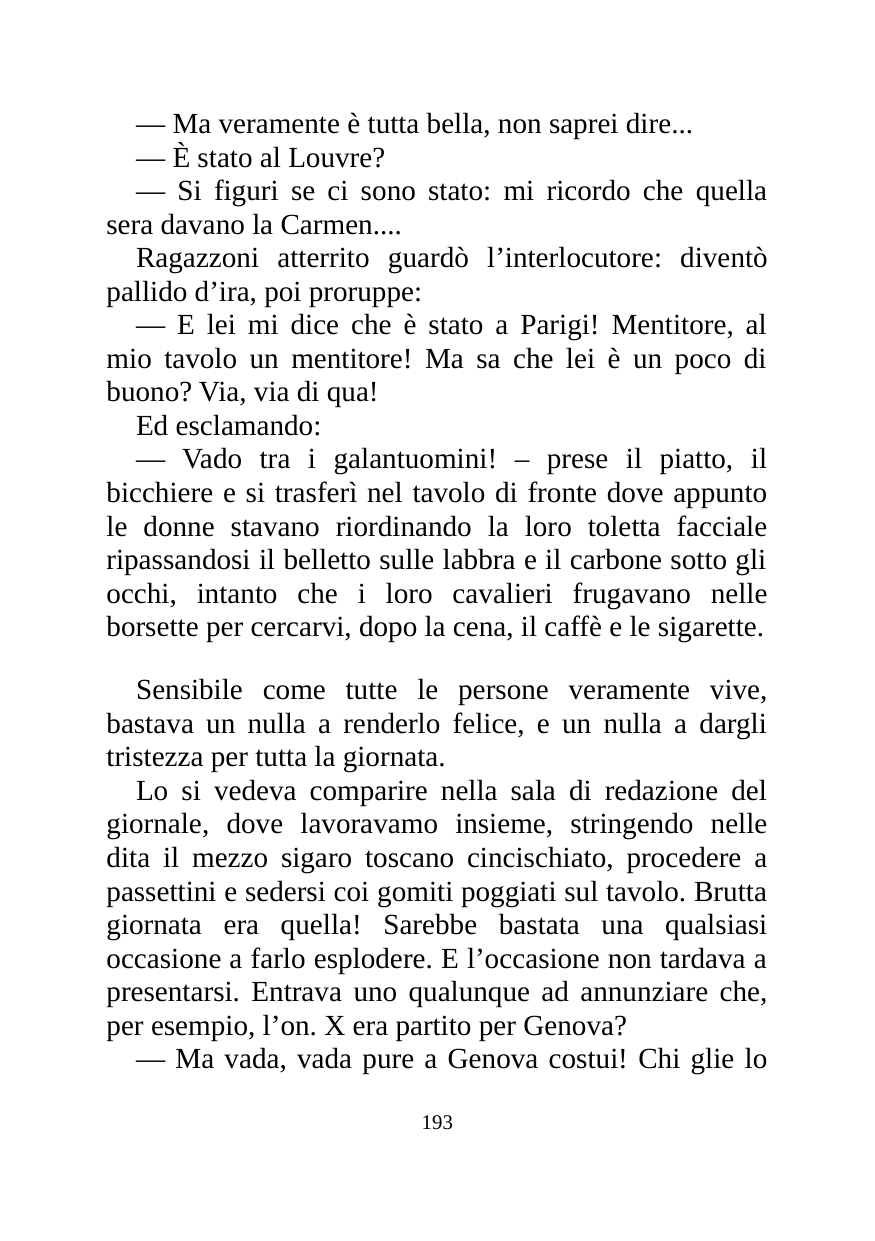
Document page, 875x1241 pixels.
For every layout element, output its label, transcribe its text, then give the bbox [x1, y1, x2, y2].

text — E lei mi dice che è stato a Parigi! Mentitore, al mio tavolo un mentitore! Ma sa che lei è un poco di buono? Via, via di qua! [106, 307, 768, 408]
text — Ma veramente è tutta bella, non saprei dire... [106, 106, 768, 140]
text — Si figuri se ci sono stato: mi ricordo che quella sera davano la Carmen.... [106, 173, 768, 240]
text Sensibile come tutte le persone veramente vive, bastava un nulla a renderlo felice, e un nulla a dargli tristezza per tutta la giornata. [106, 672, 768, 773]
text — Vado tra i galantuomini! – prese il piatto, il bicchiere e si trasferì nel tavolo di fronte dove appunto le donne stavano riordinando la loro toletta facciale ripassandosi il belletto sulle labbra e il carbone sotto gli occhi, intanto che i loro cavalieri frugavano nelle borsette per cercarvi, dopo la cena, il caffè e le sigarette. [106, 442, 768, 643]
text Lo si vedeva comparire nella sala di redazione del giornale, dove lavoravamo insieme, stringendo nelle dita il mezzo sigaro toscano cincischiato, procedere a passettini e sedersi coi gomiti poggiati sul tavolo. Brutta giornata era quella! Sarebbe bastata una qualsiasi occasione a farlo esplodere. E l’occasione non tardava a presentarsi. Entrava uno qualunque ad annunziare che, per esempio, l’on. X era partito per Genova? [106, 773, 768, 1041]
text — È stato al Louvre? [106, 140, 768, 173]
text Ed esclamando: [106, 408, 768, 442]
text Ragazzoni atterrito guardò l’interlocutore: diventò pallido d’ira, poi proruppe: [106, 240, 768, 307]
text — Ma vada, vada pure a Genova costui! Chi glie lo [106, 1041, 768, 1075]
